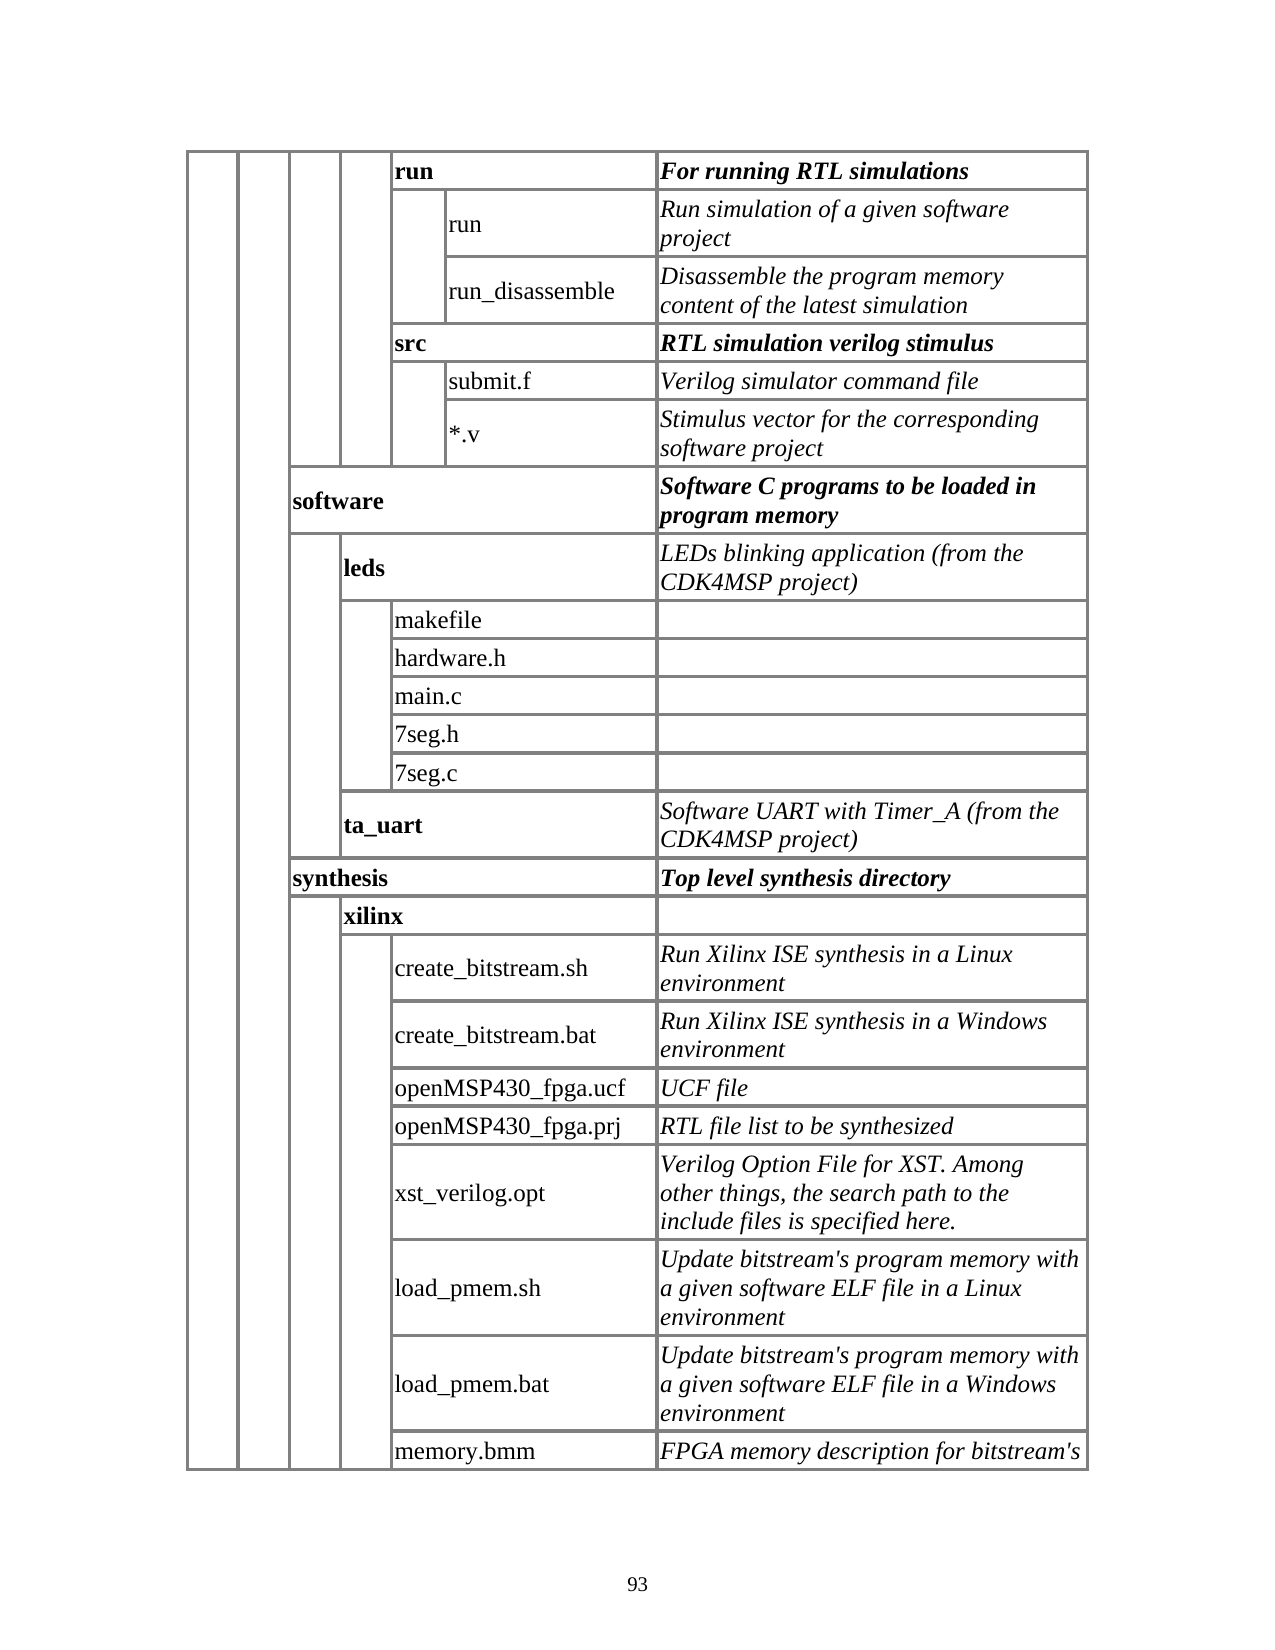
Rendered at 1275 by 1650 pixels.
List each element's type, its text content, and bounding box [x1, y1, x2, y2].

table_cell src [393, 325, 655, 360]
table_cell LEDs blinking application (from the CDK4MSP project) [659, 535, 1086, 599]
table_cell 7seg.h [393, 716, 655, 751]
table_cell abcd [291, 898, 339, 1467]
table_cell [659, 716, 1086, 751]
table_cell run [393, 153, 655, 188]
table_cell abcd [291, 535, 339, 856]
table_cell Disassemble the program memory content of the latest simulation [659, 258, 1086, 322]
table_cell create_bitstream.sh [393, 936, 655, 999]
table_cell submit.f [447, 363, 655, 398]
table_cell Software C programs to be loaded in program memory [659, 468, 1086, 532]
table_cell RTL file list to be synthesized [659, 1108, 1086, 1142]
table_cell For running RTL simulations [659, 153, 1086, 188]
table_cell [659, 640, 1086, 675]
table_cell hardware.h [393, 640, 655, 675]
table_cell makefile [393, 602, 655, 637]
table_cell Run Xilinx ISE synthesis in a Linux environment [659, 936, 1086, 999]
table_cell 7seg.c [393, 755, 655, 789]
table_cell [659, 602, 1086, 637]
table_cell [659, 755, 1086, 789]
table_cell openMSP430_fpga.prj [393, 1108, 655, 1142]
table_cell Run simulation of a given software project [659, 191, 1086, 255]
table_cell [189, 153, 236, 1467]
table_cell [659, 898, 1086, 932]
table_cell load_pmem.sh [393, 1241, 655, 1334]
table_cell [342, 153, 390, 465]
table_cell [240, 153, 288, 1467]
table_cell RTL simulation verilog stimulus [659, 325, 1086, 360]
table_cell memory.bmm [393, 1433, 655, 1467]
table_cell load_pmem.bat [393, 1337, 655, 1429]
table_cell run [447, 191, 655, 255]
table_cell FPGA memory description for bitstream's [659, 1433, 1086, 1467]
table_cell abcd [393, 191, 444, 322]
table_cell run_disassemble [447, 258, 655, 322]
table_cell openMSP430_fpga.ucf [393, 1070, 655, 1104]
table_cell xst_verilog.opt [393, 1146, 655, 1238]
table_cell abcd [393, 363, 444, 465]
table_cell Stimulus vector for the corresponding software project [659, 401, 1086, 465]
table_cell software [291, 468, 655, 532]
table_cell create_bitstream.bat [393, 1003, 655, 1066]
table_cell Update bitstream's program memory with a given software ELF file in a Windows environment [659, 1337, 1086, 1429]
table_cell ta_uart [342, 793, 655, 856]
table_cell abcd [342, 936, 390, 1467]
table_cell [291, 153, 339, 465]
table_cell leds [342, 535, 655, 599]
table_cell *.v [447, 401, 655, 465]
table_cell UCF file [659, 1070, 1086, 1104]
table_cell abcd [342, 602, 390, 789]
table_cell Verilog simulator command file [659, 363, 1086, 398]
table_cell [659, 678, 1086, 713]
table_cell synthesis [291, 860, 655, 894]
table_cell Update bitstream's program memory with a given software ELF file in a Linux environment [659, 1241, 1086, 1334]
table_cell Software UART with Timer_A (from the CDK4MSP project) [659, 793, 1086, 856]
table_cell Run Xilinx ISE synthesis in a Windows environment [659, 1003, 1086, 1066]
table_cell main.c [393, 678, 655, 713]
table_cell xilinx [342, 898, 655, 932]
table_cell Verilog Option File for XST. Among other things, the search path to the include files is specified here. [659, 1146, 1086, 1238]
table_cell Top level synthesis directory [659, 860, 1086, 894]
